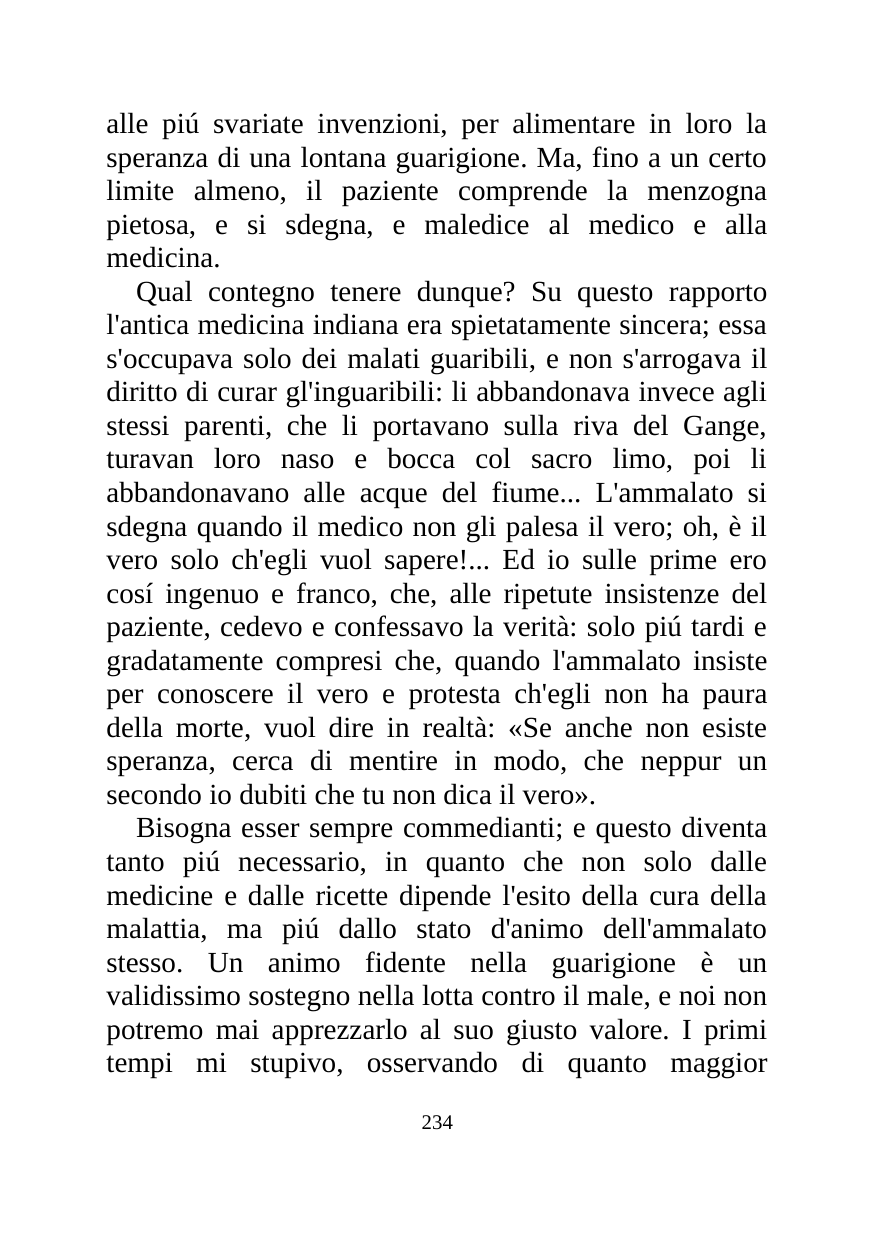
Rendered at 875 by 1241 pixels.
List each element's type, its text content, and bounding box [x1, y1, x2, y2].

text Qual contegno tenere dunque? Su questo rapporto l'antica medicina indiana era spietatamente sincera; essa s'occupava solo dei malati guaribili, e non s'arrogava il diritto di curar gl'inguaribili: li abbandonava invece agli stessi parenti, che li portavano sulla riva del Gange, turavan loro naso e bocca col sacro limo, poi li abbandonavano alle acque del fiume... L'ammalato si sdegna quando il medico non gli palesa il vero; oh, è il vero solo ch'egli vuol sapere!... Ed io sulle prime ero cosí ingenuo e franco, che, alle ripetute insistenze del paziente, cedevo e confessavo la verità: solo piú tardi e gradatamente compresi che, quando l'ammalato insiste per conoscere il vero e protesta ch'egli non ha paura della morte, vuol dire in realtà: «Se anche non esiste speranza, cerca di mentire in modo, che neppur un secondo io dubiti che tu non dica il vero». [106, 274, 768, 811]
text Bisogna esser sempre commedianti; e questo diventa tanto piú necessario, in quanto che non solo dalle medicine e dalle ricette dipende l'esito della cura della malattia, ma piú dallo stato d'animo dell'ammalato stesso. Un animo fidente nella guarigione è un validissimo sostegno nella lotta contro il male, e noi non potremo mai apprezzarlo al suo giusto valore. I primi tempi mi stupivo, osservando di quanto maggior [106, 811, 768, 1079]
text alle piú svariate invenzioni, per alimentare in loro la speranza di una lontana guarigione. Ma, fino a un certo limite almeno, il paziente comprende la menzogna pietosa, e si sdegna, e maledice al medico e alla medicina. [106, 106, 768, 274]
